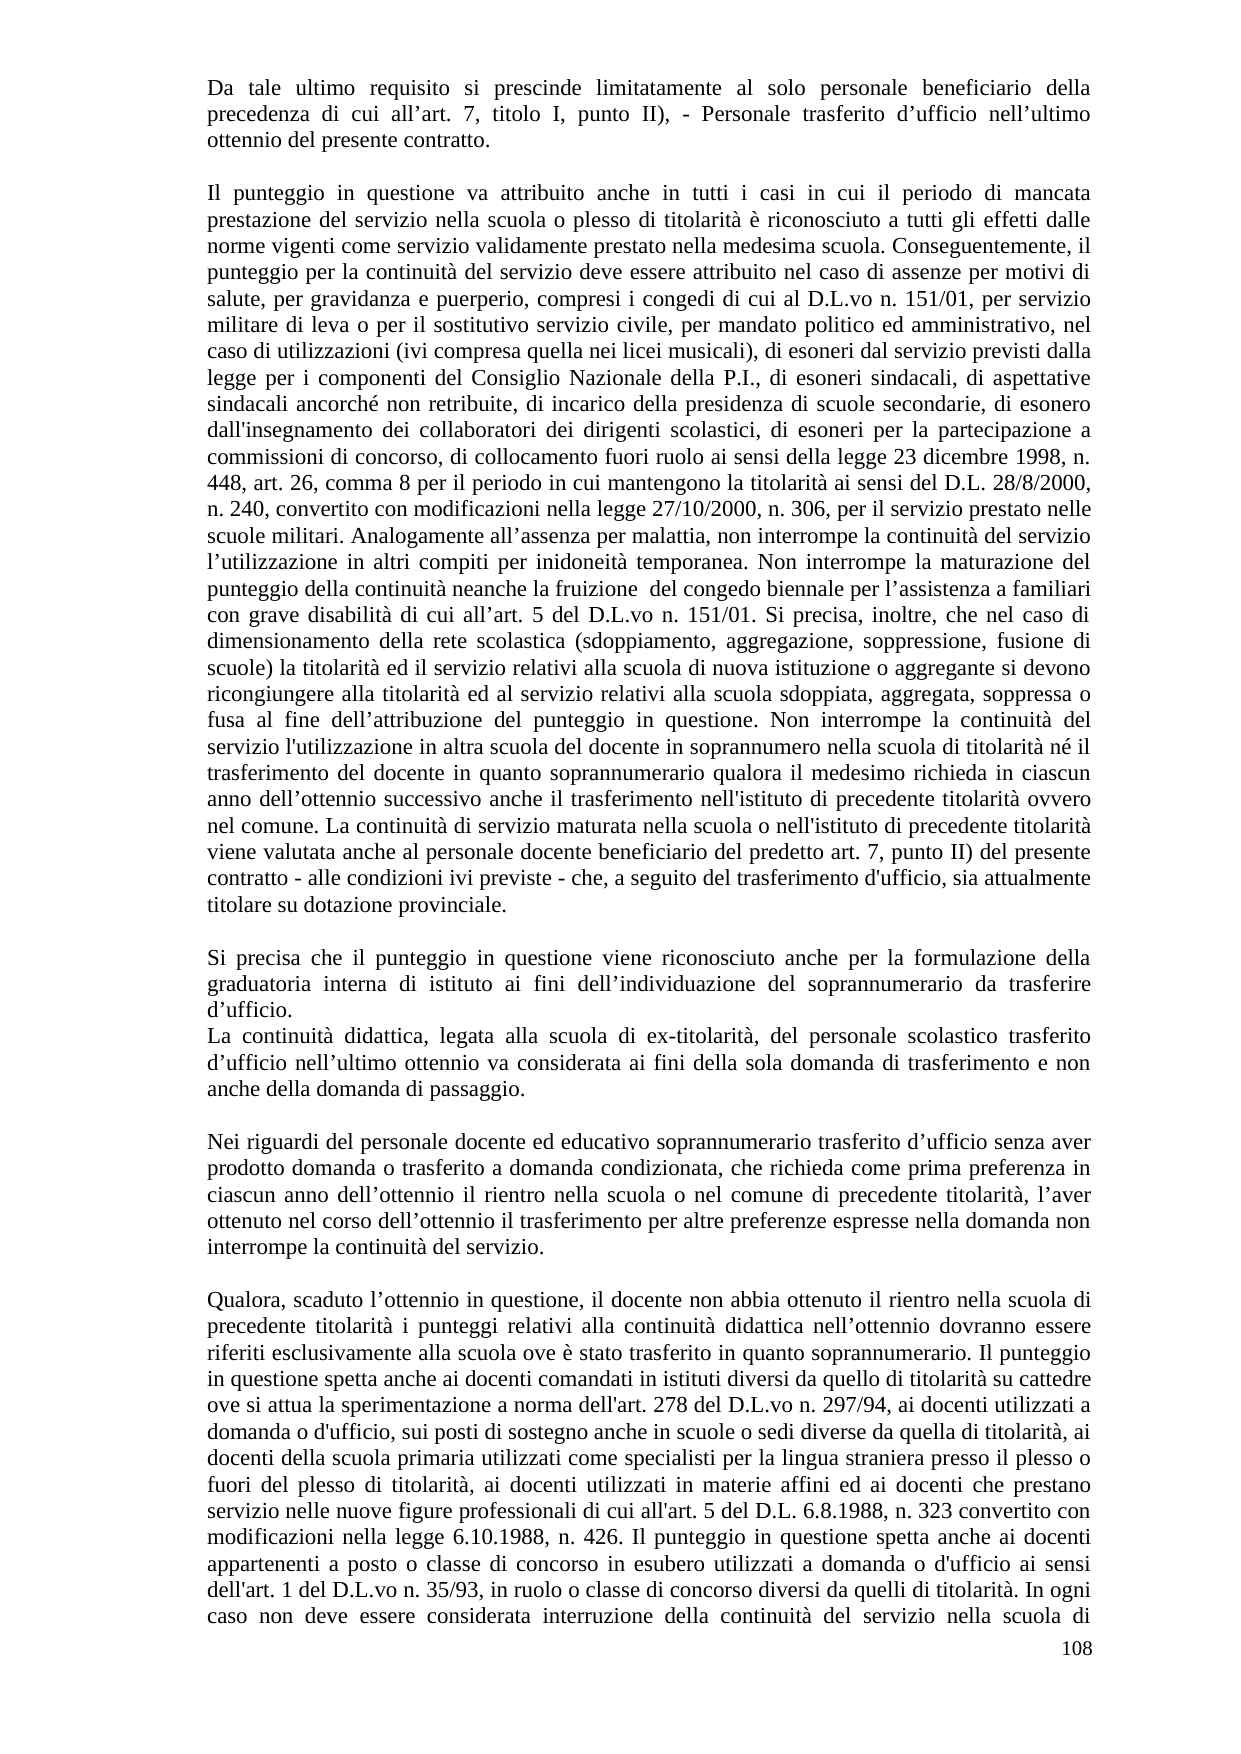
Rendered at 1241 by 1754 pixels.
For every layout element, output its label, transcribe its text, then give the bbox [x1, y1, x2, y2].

text Da tale ultimo requisito si prescinde limitatamente al solo personale beneficiario della precedenza di cui all’art. 7, titolo I, punto II), - Personale trasferito d’ufficio nell’ultimo ottennio del presente contratto. [207, 74, 1092, 153]
text Il punteggio in questione va attribuito anche in tutti i casi in cui il periodo di mancata prestazione del servizio nella scuola o plesso di titolarità è riconosciuto a tutti gli effetti dalle norme vigenti come servizio validamente prestato nella medesima scuola. Conseguentemente, il punteggio per la continuità del servizio deve essere attribuito nel caso di assenze per motivi di salute, per gravidanza e puerperio, compresi i congedi di cui al D.L.vo n. 151/01, per servizio militare di leva o per il sostitutivo servizio civile, per mandato politico ed amministrativo, nel caso di utilizzazioni (ivi compresa quella nei licei musicali), di esoneri dal servizio previsti dalla legge per i componenti del Consiglio Nazionale della P.I., di esoneri sindacali, di aspettative sindacali ancorché non retribuite, di incarico della presidenza di scuole secondarie, di esonero dall'insegnamento dei collaboratori dei dirigenti scolastici, di esoneri per la partecipazione a commissioni di concorso, di collocamento fuori ruolo ai sensi della legge 23 dicembre 1998, n. 448, art. 26, comma 8 per il periodo in cui mantengono la titolarità ai sensi del D.L. 28/8/2000, n. 240, convertito con modificazioni nella legge 27/10/2000, n. 306, per il servizio prestato nelle scuole militari. Analogamente all’assenza per malattia, non interrompe la continuità del servizio l’utilizzazione in altri compiti per inidoneità temporanea. Non interrompe la maturazione del punteggio della continuità neanche la fruizione del congedo biennale per l’assistenza a familiari con grave disabilità di cui all’art. 5 del D.L.vo n. 151/01. Si precisa, inoltre, che nel caso di dimensionamento della rete scolastica (sdoppiamento, aggregazione, soppressione, fusione di scuole) la titolarità ed il servizio relativi alla scuola di nuova istituzione o aggregante si devono ricongiungere alla titolarità ed al servizio relativi alla scuola sdoppiata, aggregata, soppressa o fusa al fine dell’attribuzione del punteggio in questione. Non interrompe la continuità del servizio l'utilizzazione in altra scuola del docente in soprannumero nella scuola di titolarità né il trasferimento del docente in quanto soprannumerario qualora il medesimo richieda in ciascun anno dell’ottennio successivo anche il trasferimento nell'istituto di precedente titolarità ovvero nel comune. La continuità di servizio maturata nella scuola o nell'istituto di precedente titolarità viene valutata anche al personale docente beneficiario del predetto art. 7, punto II) del presente contratto - alle condizioni ivi previste - che, a seguito del trasferimento d'ufficio, sia attualmente titolare su dotazione provinciale. [207, 179, 1092, 917]
text Si precisa che il punteggio in questione viene riconosciuto anche per la formulazione della graduatoria interna di istituto ai fini dell’individuazione del soprannumerario da trasferire d’ufficio. [207, 943, 1092, 1023]
text La continuità didattica, legata alla scuola di ex-titolarità, del personale scolastico trasferito d’ufficio nell’ultimo ottennio va considerata ai fini della sola domanda di trasferimento e non anche della domanda di passaggio. [207, 1023, 1092, 1102]
text Qualora, scaduto l’ottennio in questione, il docente non abbia ottenuto il rientro nella scuola di precedente titolarità i punteggi relativi alla continuità didattica nell’ottennio dovranno essere riferiti esclusivamente alla scuola ove è stato trasferito in quanto soprannumerario. Il punteggio in questione spetta anche ai docenti comandati in istituti diversi da quello di titolarità su cattedre ove si attua la sperimentazione a norma dell'art. 278 del D.L.vo n. 297/94, ai docenti utilizzati a domanda o d'ufficio, sui posti di sostegno anche in scuole o sedi diverse da quella di titolarità, ai docenti della scuola primaria utilizzati come specialisti per la lingua straniera presso il plesso o fuori del plesso di titolarità, ai docenti utilizzati in materie affini ed ai docenti che prestano servizio nelle nuove figure professionali di cui all'art. 5 del D.L. 6.8.1988, n. 323 convertito con modificazioni nella legge 6.10.1988, n. 426. Il punteggio in questione spetta anche ai docenti appartenenti a posto o classe di concorso in esubero utilizzati a domanda o d'ufficio ai sensi dell'art. 1 del D.L.vo n. 35/93, in ruolo o classe di concorso diversi da quelli di titolarità. In ogni caso non deve essere considerata interruzione della continuità del servizio nella scuola di [207, 1286, 1092, 1629]
text Nei riguardi del personale docente ed educativo soprannumerario trasferito d’ufficio senza aver prodotto domanda o trasferito a domanda condizionata, che richieda come prima preferenza in ciascun anno dell’ottennio il rientro nella scuola o nel comune di precedente titolarità, l’aver ottenuto nel corso dell’ottennio il trasferimento per altre preferenze espresse nella domanda non interrompe la continuità del servizio. [207, 1128, 1092, 1260]
